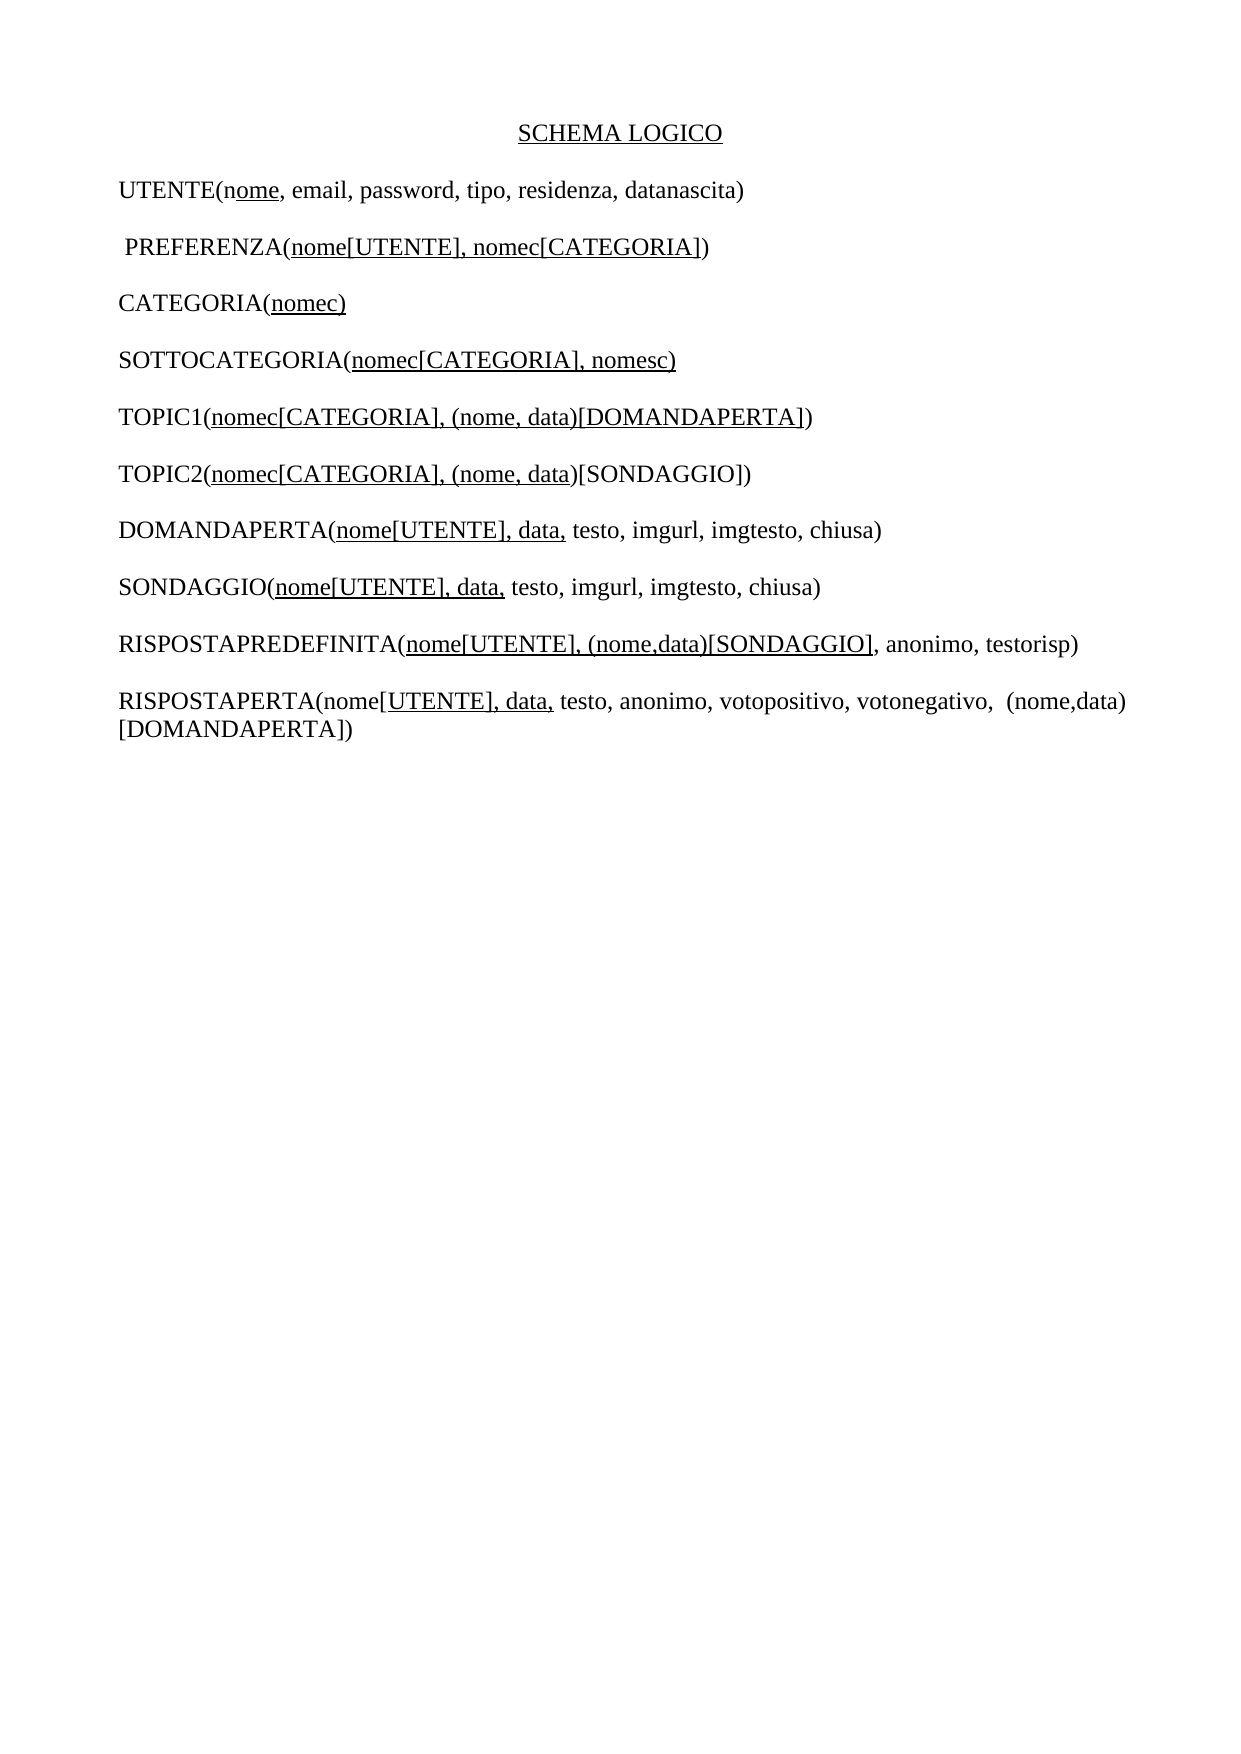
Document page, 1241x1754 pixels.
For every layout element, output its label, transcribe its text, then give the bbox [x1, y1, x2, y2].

text RISPOSTAPERTA(nome[UTENTE], data, testo, anonimo, votopositivo, votonegativo, (nome,data)[DOMANDAPERTA]) [118, 686, 1218, 743]
text SONDAGGIO(nome[UTENTE], data, testo, imgurl, imgtesto, chiusa) [118, 572, 1122, 601]
text UTENTE(nome, email, password, tipo, residenza, datanascita) [118, 175, 1122, 204]
text PREFERENZA(nome[UTENTE], nomec[CATEGORIA]) [118, 232, 1122, 260]
text RISPOSTAPREDEFINITA(nome[UTENTE], (nome,data)[SONDAGGIO], anonimo, testorisp) [118, 629, 1122, 658]
text CATEGORIA(nomec) [118, 288, 1122, 317]
text TOPIC2(nomec[CATEGORIA], (nome, data)[SONDAGGIO]) [118, 459, 1122, 487]
text SOTTOCATEGORIA(nomec[CATEGORIA], nomesc) [118, 345, 1122, 374]
text DOMANDAPERTA(nome[UTENTE], data, testo, imgurl, imgtesto, chiusa) [118, 516, 1122, 544]
text TOPIC1(nomec[CATEGORIA], (nome, data)[DOMANDAPERTA]) [118, 402, 1122, 431]
text SCHEMA LOGICO [118, 118, 1122, 147]
